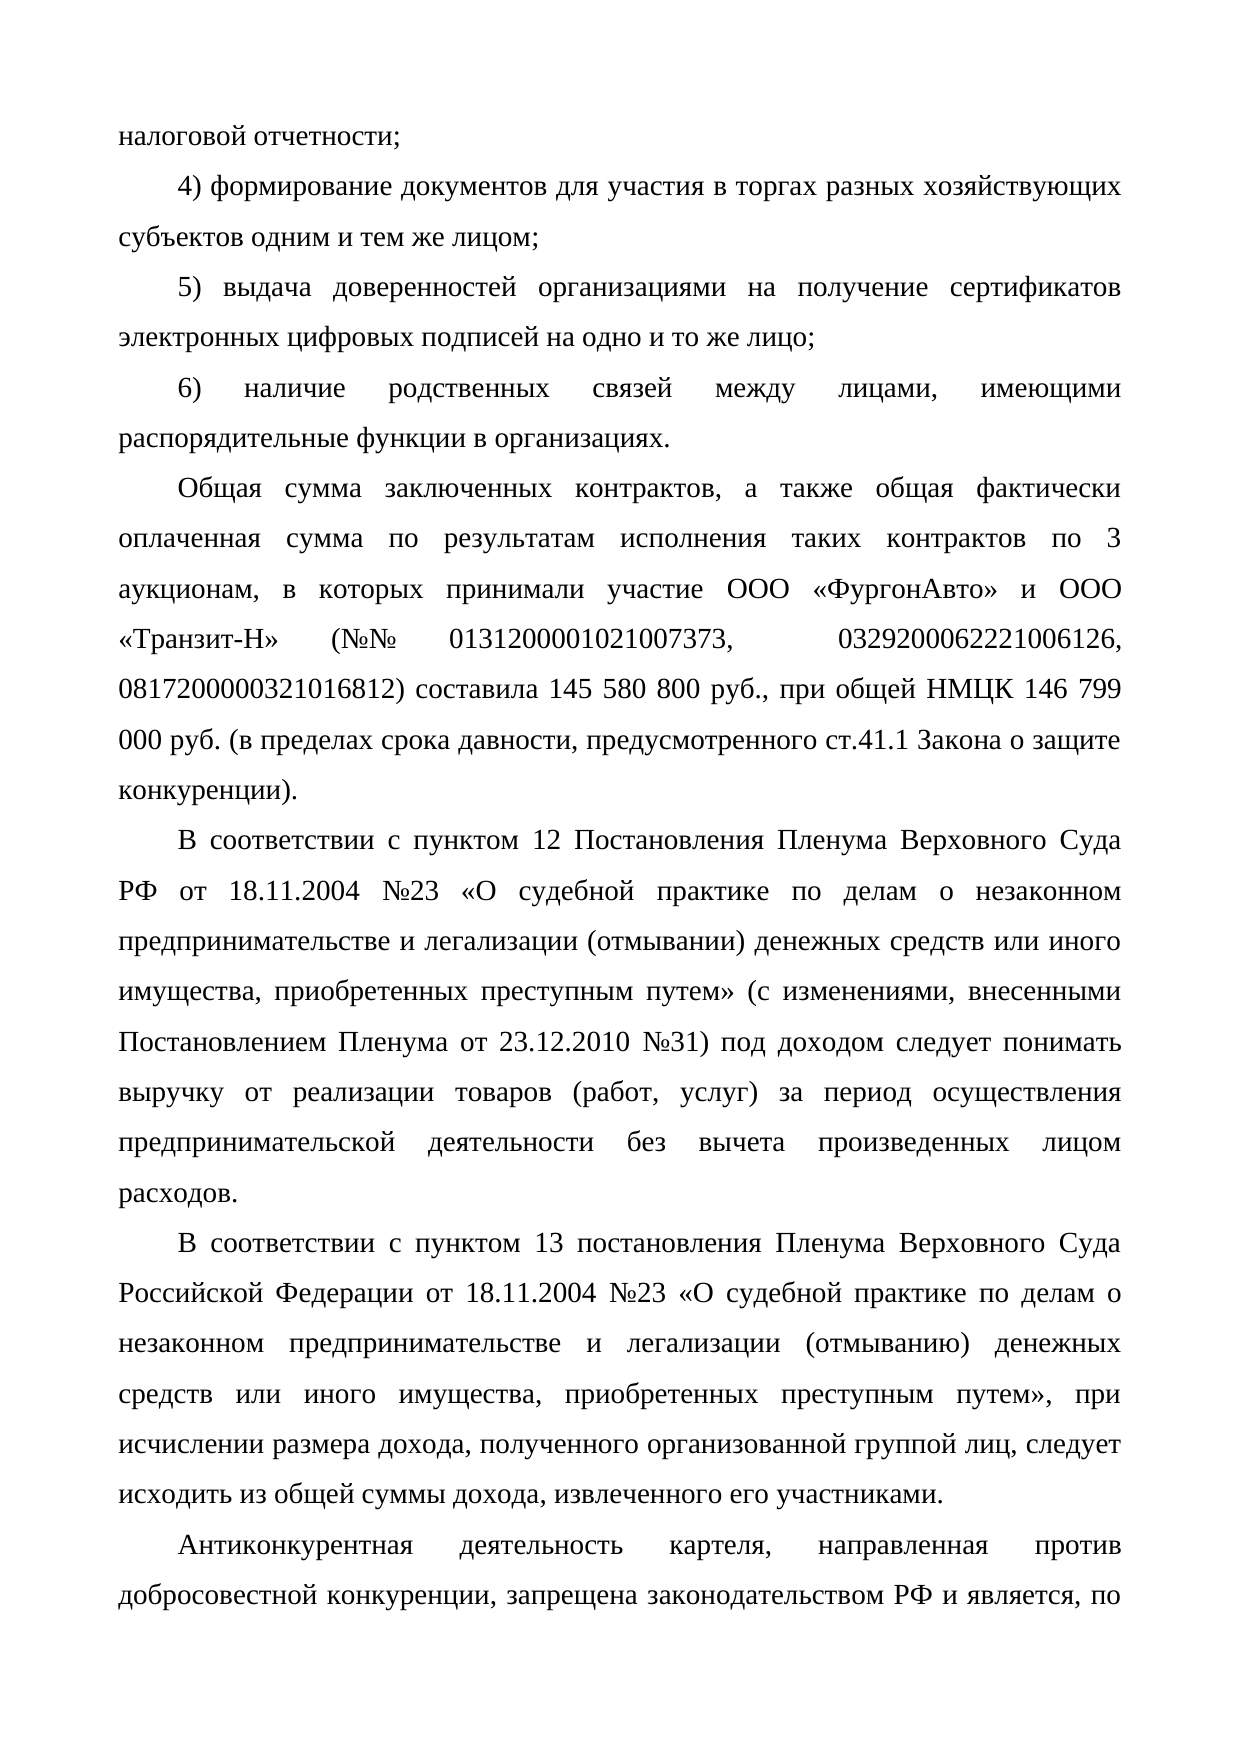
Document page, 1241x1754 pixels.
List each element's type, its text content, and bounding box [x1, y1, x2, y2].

text Антиконкурентная деятельность картеля, направленная против добросовестной конкуренции, запрещена законодательством РФ и является, по [118, 1527, 1122, 1611]
text 6) наличие родственных связей между лицами, имеющими распорядительные функции в организациях. [118, 370, 1122, 453]
text 4) формирование документов для участия в торгах разных хозяйствующих субъектов одним и тем же лицом; [118, 168, 1122, 252]
text В соответствии с пунктом 12 Постановления Пленума Верховного Суда РФ от 18.11.2004 №23 «О судебной практике по делам о незаконном предпринимательстве и легализации (отмывании) денежных средств или иного имущества, приобретенных преступным путем» (с изменениями, внесенными Постановлением Пленума от 23.12.2010 №31) под доходом следует понимать выручку от реализации товаров (работ, услуг) за период осуществления предпринимательской деятельности без вычета произведенных лицом расходов. [118, 822, 1122, 1208]
text налоговой отчетности; [118, 118, 1122, 152]
text В соответствии с пунктом 13 постановления Пленума Верховного Суда Российской Федерации от 18.11.2004 №23 «О судебной практике по делам о незаконном предпринимательстве и легализации (отмыванию) денежных средств или иного имущества, приобретенных преступным путем», при исчислении размера дохода, полученного организованной группой лиц, следует исходить из общей суммы дохода, извлеченного его участниками. [118, 1225, 1122, 1510]
text Общая сумма заключенных контрактов, а также общая фактически оплаченная сумма по результатам исполнения таких контрактов по 3 аукционам, в которых принимали участие ООО «ФургонАвто» и ООО «Транзит-Н» (№№ 0131200001021007373, 0329200062221006126, 0817200000321016812) составила 145 580 800 руб., при общей НМЦК 146 799 000 руб. (в пределах срока давности, предусмотренного ст.41.1 Закона о защите конкуренции). [118, 470, 1122, 806]
text 5) выдача доверенностей организациями на получение сертификатов электронных цифровых подписей на одно и то же лицо; [118, 269, 1122, 353]
